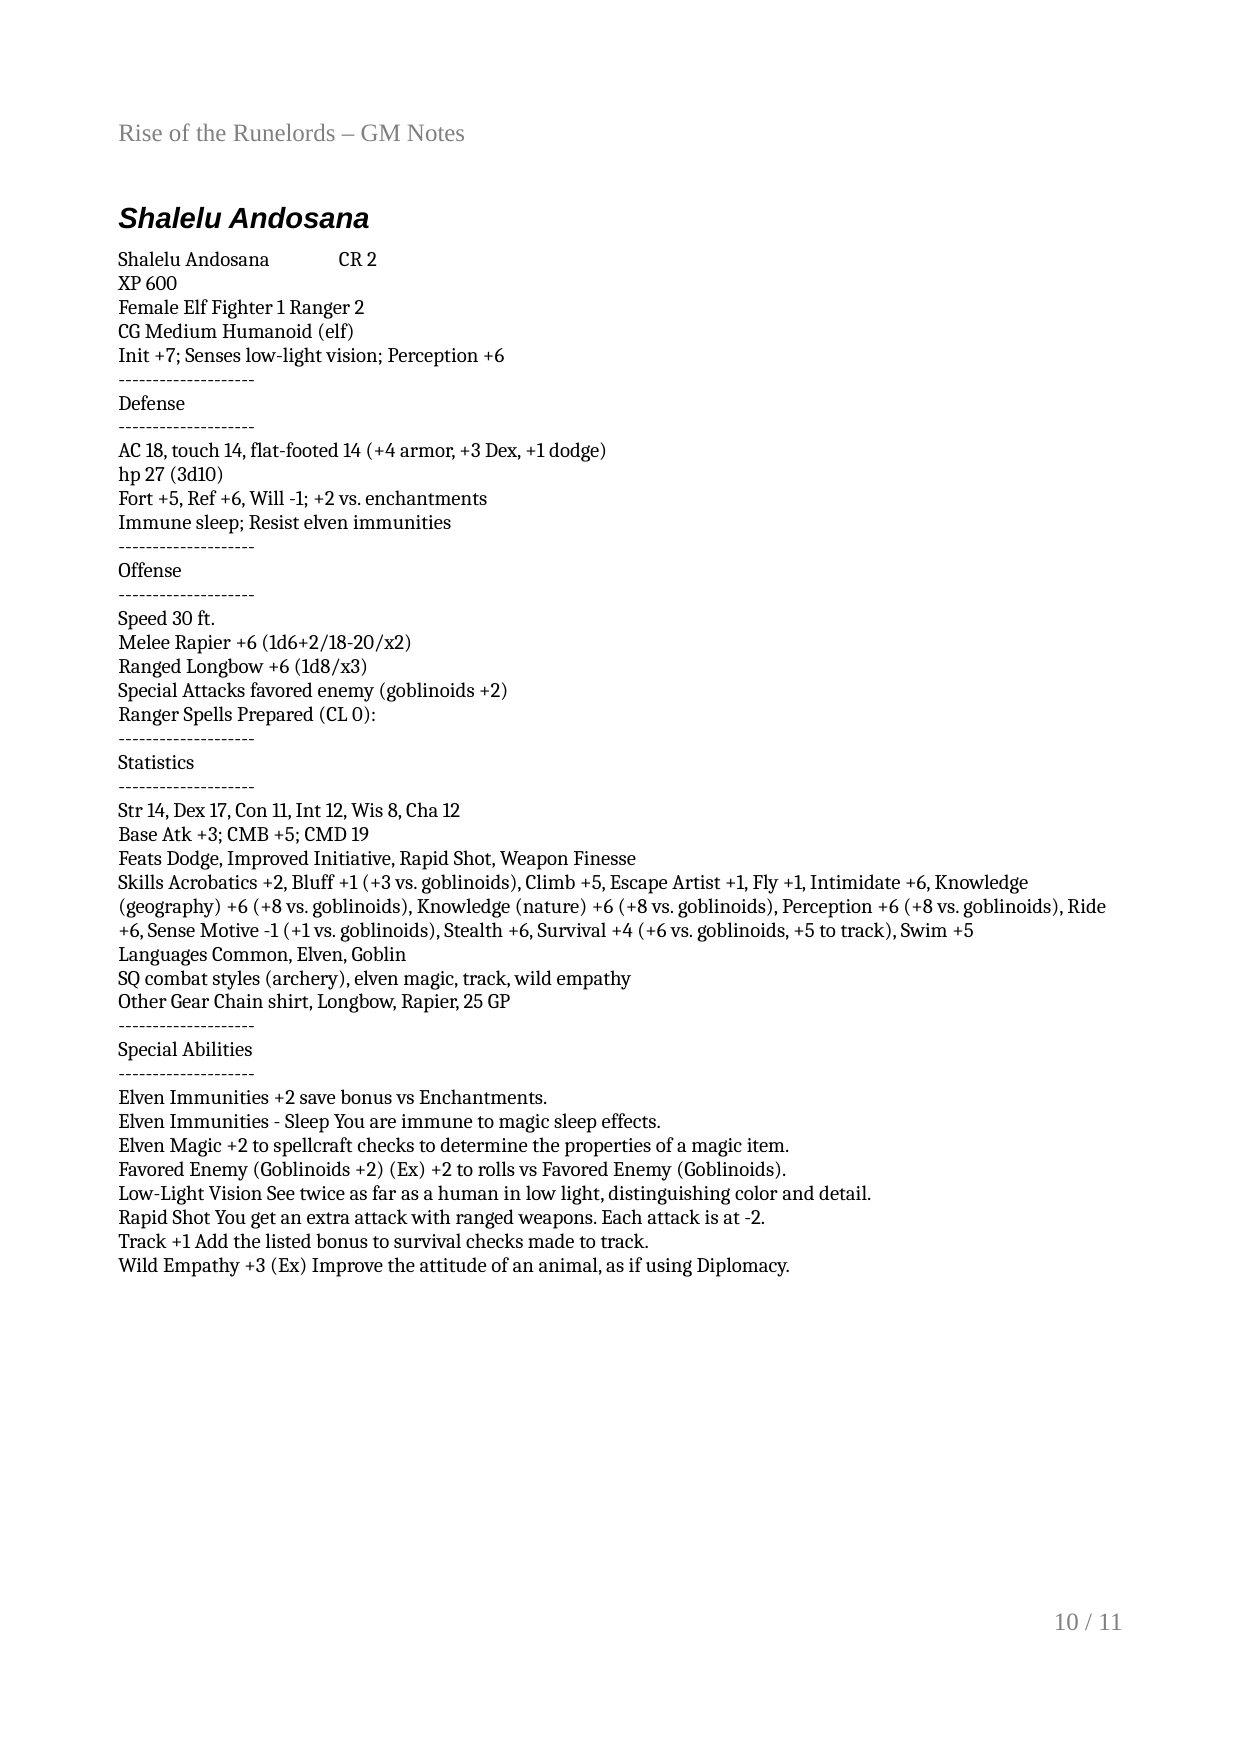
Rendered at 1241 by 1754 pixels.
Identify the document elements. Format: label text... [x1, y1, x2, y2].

text Str 14, Dex 17, Con 11, Int 12, Wis 8, Cha 12 [118, 798, 1122, 822]
text Female Elf Fighter 1 Ranger 2 [118, 295, 1122, 319]
text Statistics [118, 751, 1122, 774]
text Other Gear Chain shirt, Longbow, Rapier, 25 GP [118, 990, 1122, 1014]
text Base Atk +3; CMB +5; CMD 19 [118, 822, 1122, 846]
text -------------------- [118, 1014, 1122, 1038]
text Wild Empathy +3 (Ex) Improve the attitude of an animal, as if using Diplomacy. [118, 1254, 1122, 1278]
text -------------------- [118, 1062, 1122, 1086]
text Shalelu Andosana CR 2 [118, 247, 1122, 271]
text Immune sleep; Resist elven immunities [118, 511, 1122, 535]
text Feats Dodge, Improved Initiative, Rapid Shot, Weapon Finesse [118, 846, 1122, 870]
text Fort +5, Ref +6, Will -1; +2 vs. enchantments [118, 487, 1122, 511]
text Rapid Shot You get an extra attack with ranged weapons. Each attack is at -2. [118, 1206, 1122, 1230]
text Defense [118, 391, 1122, 415]
text Init +7; Senses low-light vision; Perception +6 [118, 343, 1122, 367]
text CG Medium Humanoid (elf) [118, 319, 1122, 343]
text Offense [118, 559, 1122, 583]
text AC 18, touch 14, flat-footed 14 (+4 armor, +3 Dex, +1 dodge) [118, 439, 1122, 463]
text hp 27 (3d10) [118, 463, 1122, 487]
text Elven Immunities +2 save bonus vs Enchantments. [118, 1086, 1122, 1110]
text -------------------- [118, 415, 1122, 439]
text Ranger Spells Prepared (CL 0): [118, 703, 1122, 727]
text Melee Rapier +6 (1d6+2/18-20/x2) [118, 631, 1122, 655]
text Languages Common, Elven, Goblin [118, 942, 1122, 966]
text Skills Acrobatics +2, Bluff +1 (+3 vs. goblinoids), Climb +5, Escape Artist +1, Fly +1, Intimidate +6, Knowledge (geography) +6 (+8 vs. goblinoids), Knowledge (nature) +6 (+8 vs. goblinoids), Perception +6 (+8 vs. goblinoids), Ride +6, Sense Motive -1 (+1 vs. goblinoids), Stealth +6, Survival +4 (+6 vs. goblinoids, +5 to track), Swim +5 [118, 870, 1122, 942]
text XP 600 [118, 271, 1122, 295]
text Elven Magic +2 to spellcraft checks to determine the properties of a magic item. [118, 1134, 1122, 1158]
text Speed 30 ft. [118, 607, 1122, 631]
text Ranged Longbow +6 (1d8/x3) [118, 655, 1122, 679]
text -------------------- [118, 774, 1122, 798]
text Low-Light Vision See twice as far as a human in low light, distinguishing color and detail. [118, 1182, 1122, 1206]
text -------------------- [118, 583, 1122, 607]
text -------------------- [118, 367, 1122, 391]
text SQ combat styles (archery), elven magic, track, wild empathy [118, 966, 1122, 990]
text -------------------- [118, 727, 1122, 751]
subtitle Shalelu Andosana [118, 201, 1122, 235]
text Track +1 Add the listed bonus to survival checks made to track. [118, 1230, 1122, 1254]
text Special Abilities [118, 1038, 1122, 1062]
text Favored Enemy (Goblinoids +2) (Ex) +2 to rolls vs Favored Enemy (Goblinoids). [118, 1158, 1122, 1182]
text Special Attacks favored enemy (goblinoids +2) [118, 679, 1122, 703]
text -------------------- [118, 535, 1122, 559]
text Elven Immunities - Sleep You are immune to magic sleep effects. [118, 1110, 1122, 1134]
